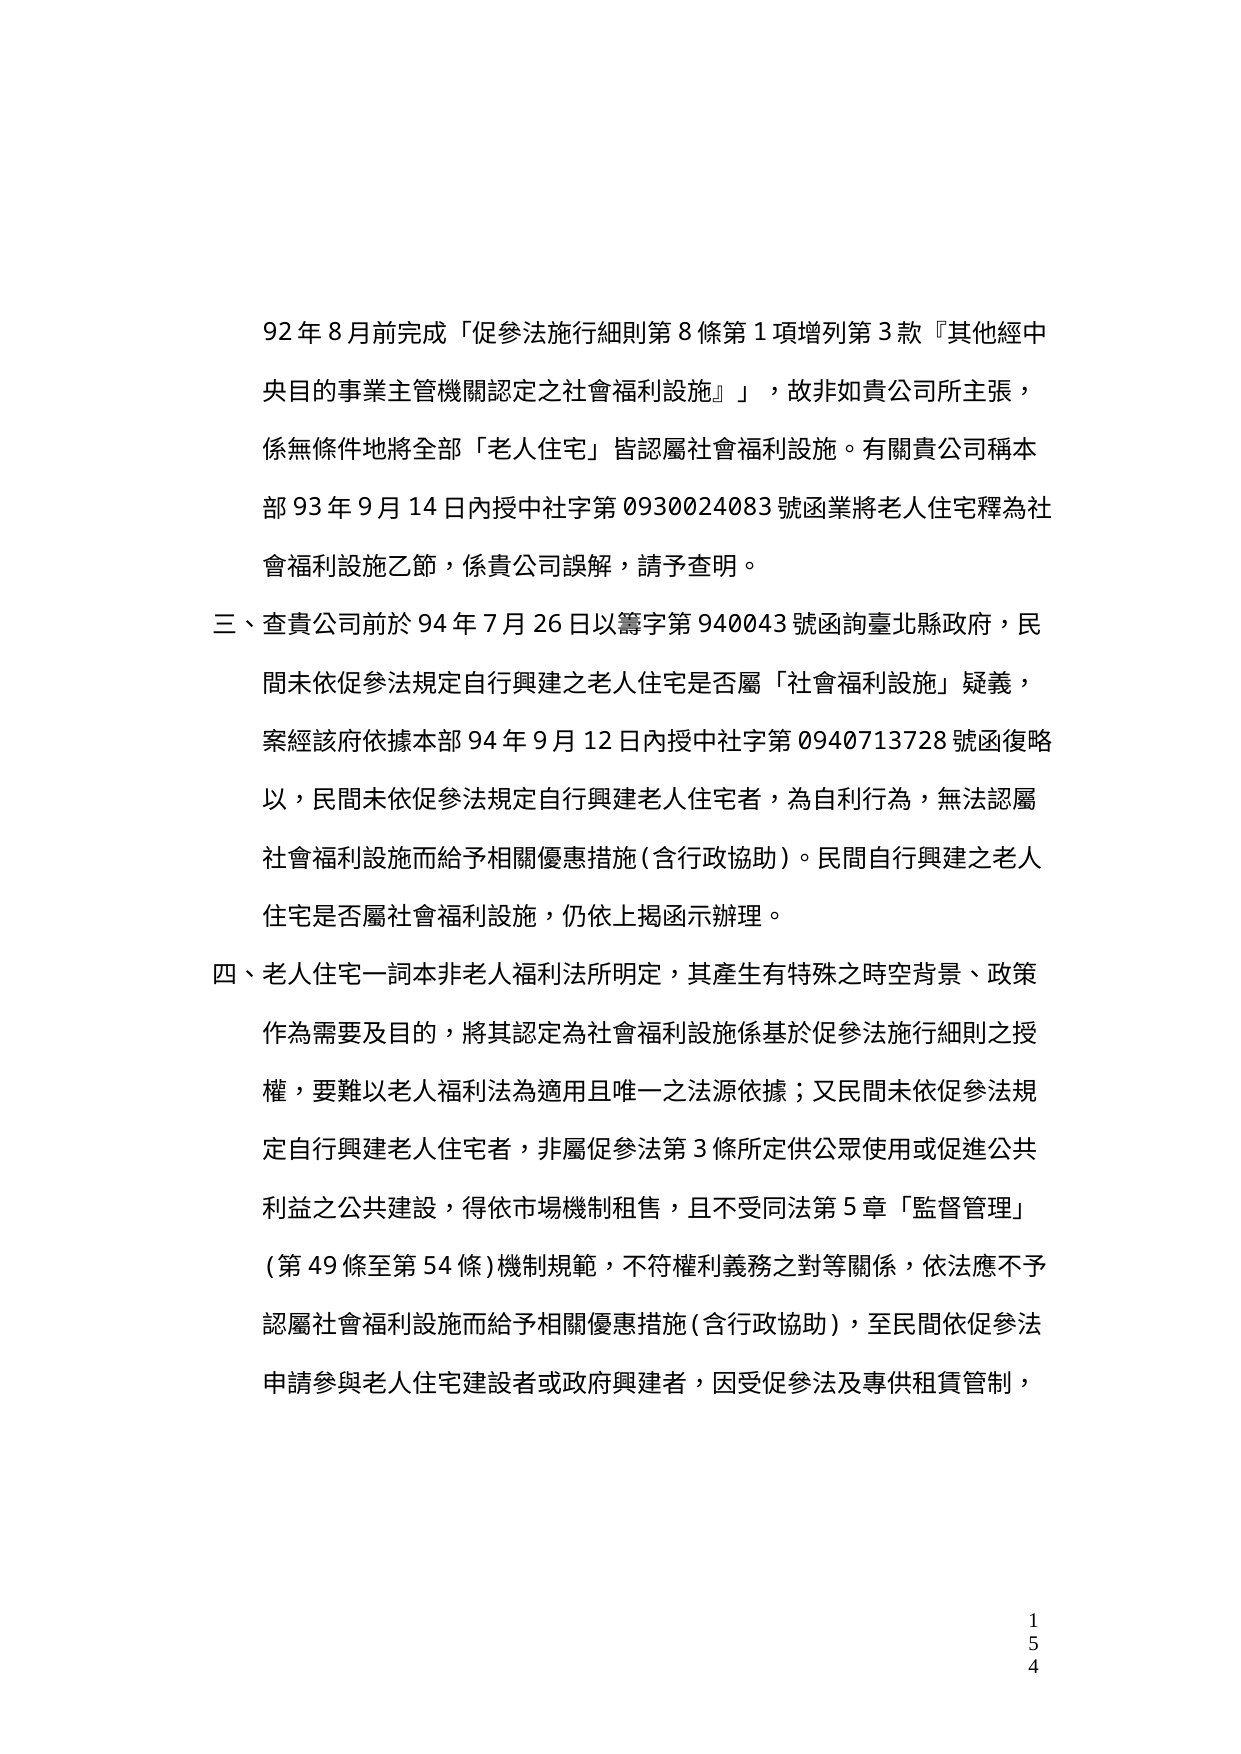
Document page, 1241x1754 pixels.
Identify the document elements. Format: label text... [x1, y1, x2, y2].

text 四、老人住宅一詞本非老人福利法所明定，其產生有特殊之時空背景、政策作為需要及目的，將其認定為社會福利設施係基於促參法施行細則之授權，要難以老人福利法為適用且唯一之法源依據；又民間未依促參法規定自行興建老人住宅者，非屬促參法第3條所定供公眾使用或促進公共利益之公共建設，得依市場機制租售，且不受同法第5章「監督管理」(第49條至第54條)機制規範，不符權利義務之對等關係，依法應不予認屬社會福利設施而給予相關優惠措施(含行政協助)，至民間依促參法申請參與老人住宅建設者或政府興建者，因受促參法及專供租賃管制， [212, 933, 1053, 1400]
text 三、查貴公司前於94年7月26日以籌字第940043號函詢臺北縣政府，民間未依促參法規定自行興建之老人住宅是否屬「社會福利設施」疑義，案經該府依據本部94年9月12日內授中社字第0940713728號函復略以，民間未依促參法規定自行興建老人住宅者，為自利行為，無法認屬社會福利設施而給予相關優惠措施(含行政協助)。民間自行興建之老人住宅是否屬社會福利設施，仍依上揭函示辦理。 [212, 583, 1053, 933]
text 92年8月前完成「促參法施行細則第8條第1項增列第3款『其他經中央目的事業主管機關認定之社會福利設施』」，故非如貴公司所主張，係無條件地將全部「老人住宅」皆認屬社會福利設施。有關貴公司稱本部93年9月14日內授中社字第0930024083號函業將老人住宅釋為社會福利設施乙節，係貴公司誤解，請予查明。 [212, 292, 1053, 583]
